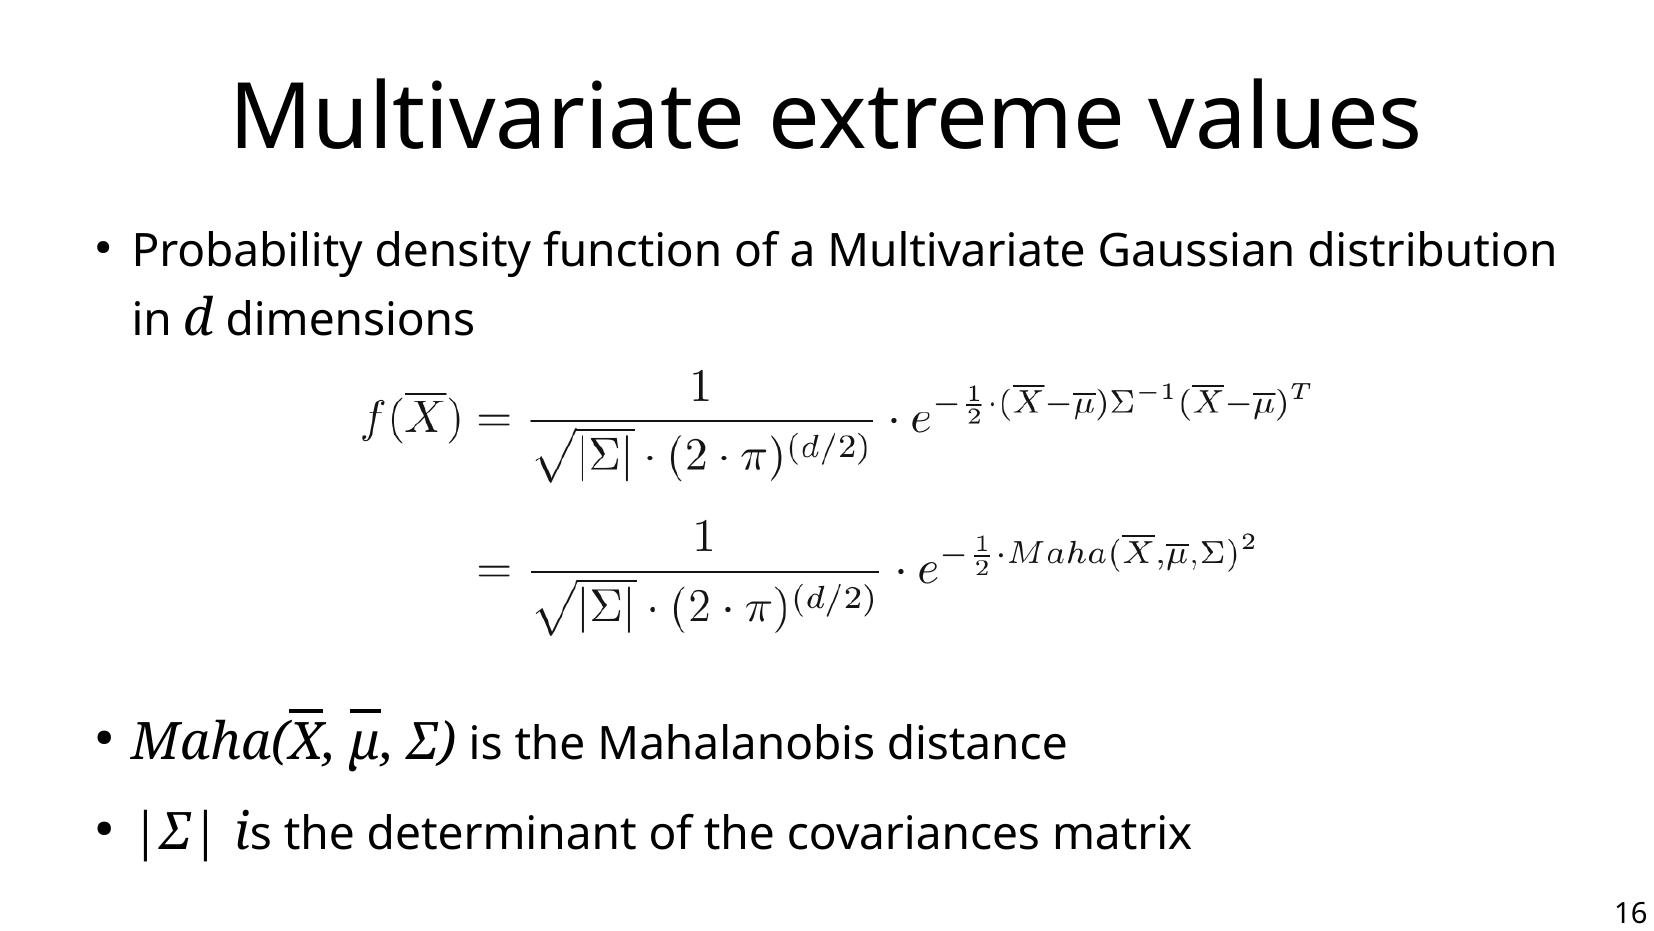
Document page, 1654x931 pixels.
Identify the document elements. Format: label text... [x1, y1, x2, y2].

picture [341, 344, 1318, 647]
title Multivariate extreme values [82, 1, 1571, 217]
list Probability density function of a Multivariate Gaussian distribution in d dimensions Maha(X, μ, Σ) is the Mahalanobis distance |Σ| is the determinant of the covariances matrix [82, 217, 1603, 868]
